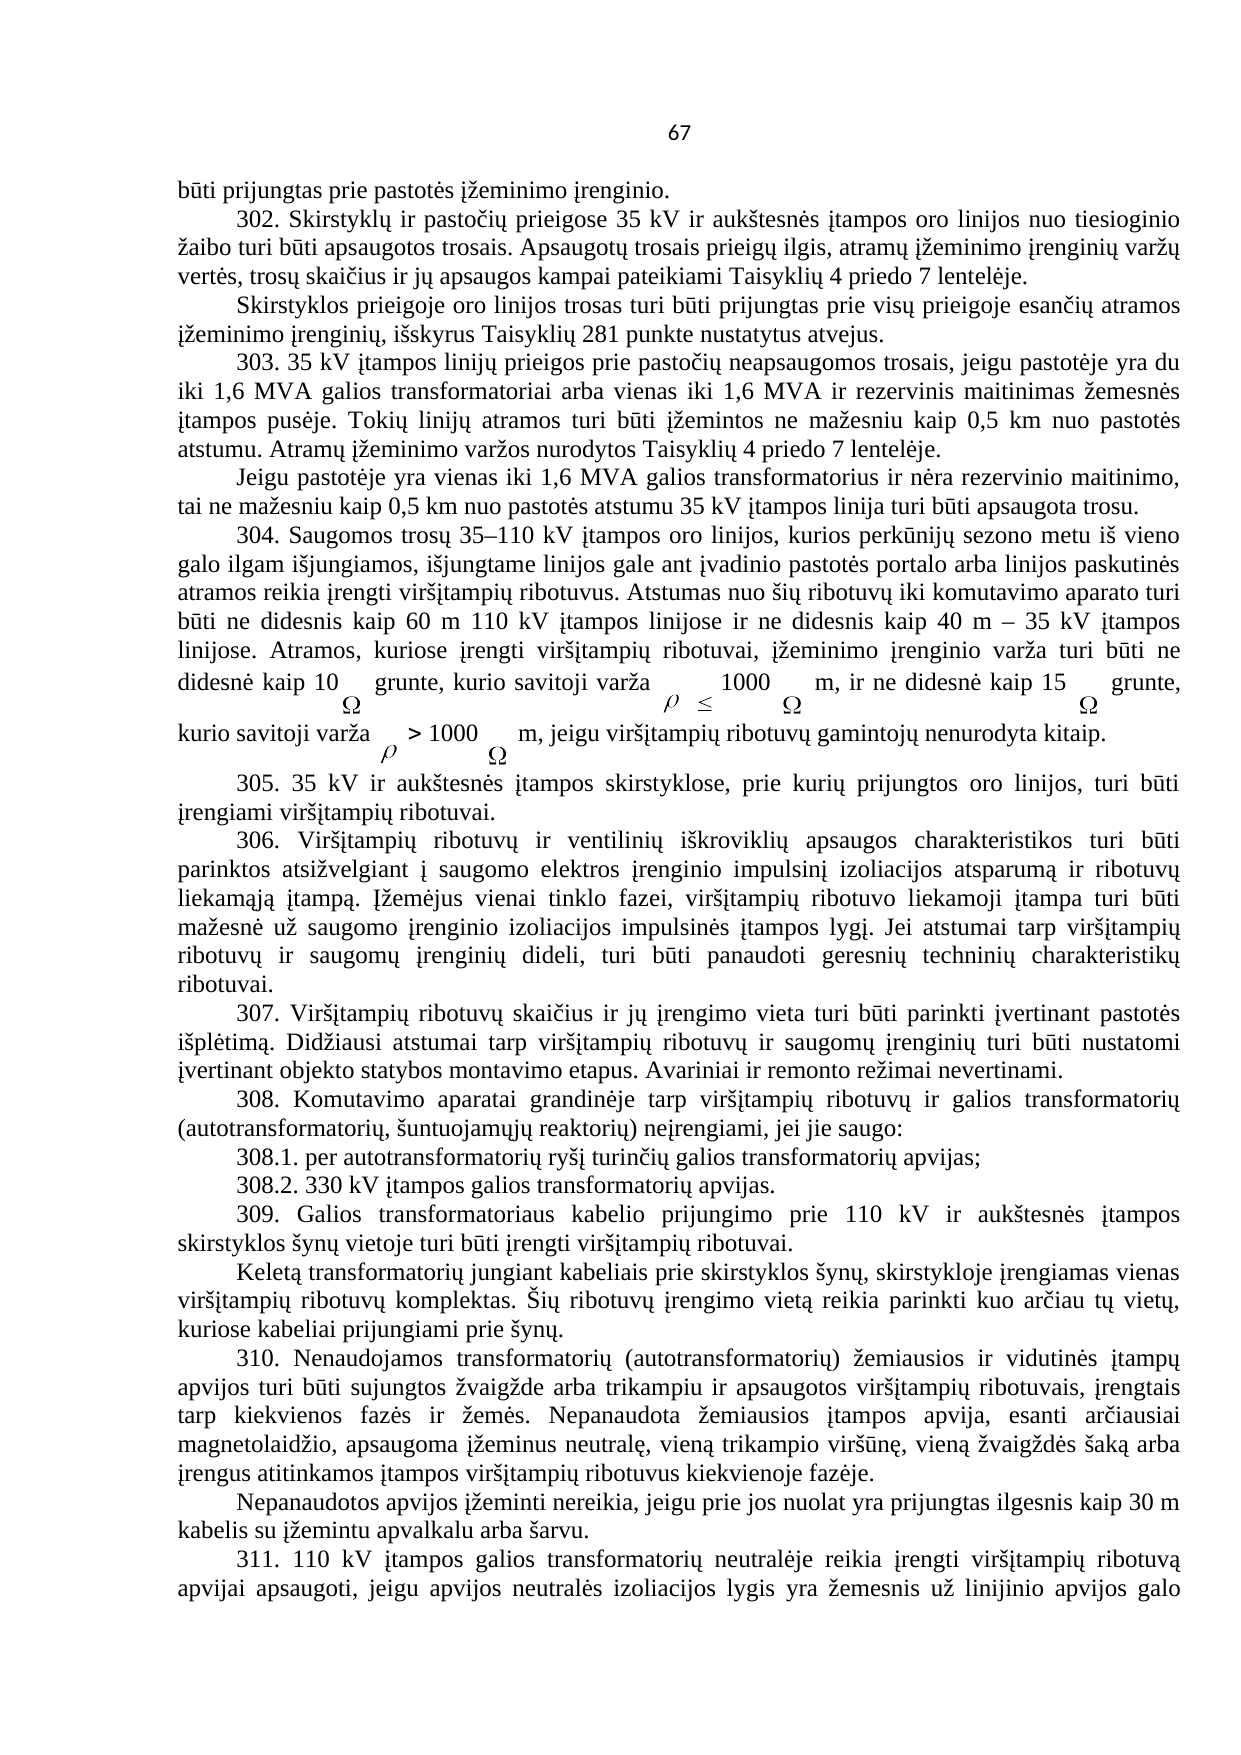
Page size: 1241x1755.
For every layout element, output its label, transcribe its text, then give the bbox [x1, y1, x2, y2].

text 305. 35 kV ir aukštesnės įtampos skirstyklose, prie kurių prijungtos oro linijos, turi būti įrengiami viršįtampių ribotuvai. [177, 768, 1181, 826]
text 304. Saugomos trosų 35–110 kV įtampos oro linijos, kurios perkūnijų sezono metu iš vieno galo ilgam išjungiamos, išjungtame linijos gale ant įvadinio pastotės portalo arba linijos paskutinės atramos reikia įrengti viršįtampių ribotuvus. Atstumas nuo šių ribotuvų iki komutavimo aparato turi būti ne didesnis kaip 60 m 110 kV įtampos linijose ir ne didesnis kaip 40 m – 35 kV įtampos linijose. Atramos, kuriose įrengti viršįtampių ribotuvai, įžeminimo įrenginio varža turi būti ne didesnė kaip 10 grunte, kurio savitoji varža 1000 m, ir ne didesnė kaip 15 grunte, kurio savitoji varža  1000 m, jeigu viršįtampių ribotuvų gamintojų nenurodyta kitaip. [177, 520, 1181, 768]
text Skirstyklos prieigoje oro linijos trosas turi būti prijungtas prie visų prieigoje esančių atramos įžeminimo įrenginių, išskyrus Taisyklių 281 punkte nustatytus atvejus. [177, 290, 1181, 347]
text 302. Skirstyklų ir pastočių prieigose 35 kV ir aukštesnės įtampos oro linijos nuo tiesioginio žaibo turi būti apsaugotos trosais. Apsaugotų trosais prieigų ilgis, atramų įžeminimo įrenginių varžų vertės, trosų skaičius ir jų apsaugos kampai pateikiami Taisyklių 4 priedo 7 lentelėje. [177, 204, 1181, 290]
text 308. Komutavimo aparatai grandinėje tarp viršįtampių ribotuvų ir galios transformatorių (autotransformatorių, šuntuojamųjų reaktorių) neįrengiami, jei jie saugo: [177, 1084, 1181, 1142]
text 308.1. per autotransformatorių ryšį turinčių galios transformatorių apvijas; [177, 1142, 1181, 1171]
text 308.2. 330 kV įtampos galios transformatorių apvijas. [177, 1171, 1181, 1199]
text 311. 110 kV įtampos galios transformatorių neutralėje reikia įrengti viršįtampių ribotuvą apvijai apsaugoti, jeigu apvijos neutralės izoliacijos lygis yra žemesnis už linijinio apvijos galo [177, 1544, 1181, 1602]
text 310. Nenaudojamos transformatorių (autotransformatorių) žemiausios ir vidutinės įtampų apvijos turi būti sujungtos žvaigžde arba trikampiu ir apsaugotos viršįtampių ribotuvais, įrengtais tarp kiekvienos fazės ir žemės. Nepanaudota žemiausios įtampos apvija, esanti arčiausiai magnetolaidžio, apsaugoma įžeminus neutralę, vieną trikampio viršūnę, vieną žvaigždės šaką arba įrengus atitinkamos įtampos viršįtampių ribotuvus kiekvienoje fazėje. [177, 1343, 1181, 1487]
text 309. Galios transformatoriaus kabelio prijungimo prie 110 kV ir aukštesnės įtampos skirstyklos šynų vietoje turi būti įrengti viršįtampių ribotuvai. [177, 1199, 1181, 1257]
text Keletą transformatorių jungiant kabeliais prie skirstyklos šynų, skirstykloje įrengiamas vienas viršįtampių ribotuvų komplektas. Šių ribotuvų įrengimo vietą reikia parinkti kuo arčiau tų vietų, kuriose kabeliai prijungiami prie šynų. [177, 1257, 1181, 1343]
text būti prijungtas prie pastotės įžeminimo įrenginio. [177, 175, 1181, 204]
text Jeigu pastotėje yra vienas iki 1,6 MVA galios transformatorius ir nėra rezervinio maitinimo, tai ne mažesniu kaip 0,5 km nuo pastotės atstumu 35 kV įtampos linija turi būti apsaugota trosu. [177, 462, 1181, 520]
text 306. Viršįtampių ribotuvų ir ventilinių iškroviklių apsaugos charakteristikos turi būti parinktos atsižvelgiant į saugomo elektros įrenginio impulsinį izoliacijos atsparumą ir ribotuvų liekamąją įtampą. Įžemėjus vienai tinklo fazei, viršįtampių ribotuvo liekamoji įtampa turi būti mažesnė už saugomo įrenginio izoliacijos impulsinės įtampos lygį. Jei atstumai tarp viršįtampių ribotuvų ir saugomų įrenginių dideli, turi būti panaudoti geresnių techninių charakteristikų ribotuvai. [177, 826, 1181, 998]
text Nepanaudotos apvijos įžeminti nereikia, jeigu prie jos nuolat yra prijungtas ilgesnis kaip 30 m kabelis su įžemintu apvalkalu arba šarvu. [177, 1487, 1181, 1544]
text 307. Viršįtampių ribotuvų skaičius ir jų įrengimo vieta turi būti parinkti įvertinant pastotės išplėtimą. Didžiausi atstumai tarp viršįtampių ribotuvų ir saugomų įrenginių turi būti nustatomi įvertinant objekto statybos montavimo etapus. Avariniai ir remonto režimai nevertinami. [177, 998, 1181, 1084]
text 303. 35 kV įtampos linijų prieigos prie pastočių neapsaugomos trosais, jeigu pastotėje yra du iki 1,6 MVA galios transformatoriai arba vienas iki 1,6 MVA ir rezervinis maitinimas žemesnės įtampos pusėje. Tokių linijų atramos turi būti įžemintos ne mažesniu kaip 0,5 km nuo pastotės atstumu. Atramų įžeminimo varžos nurodytos Taisyklių 4 priedo 7 lentelėje. [177, 347, 1181, 462]
